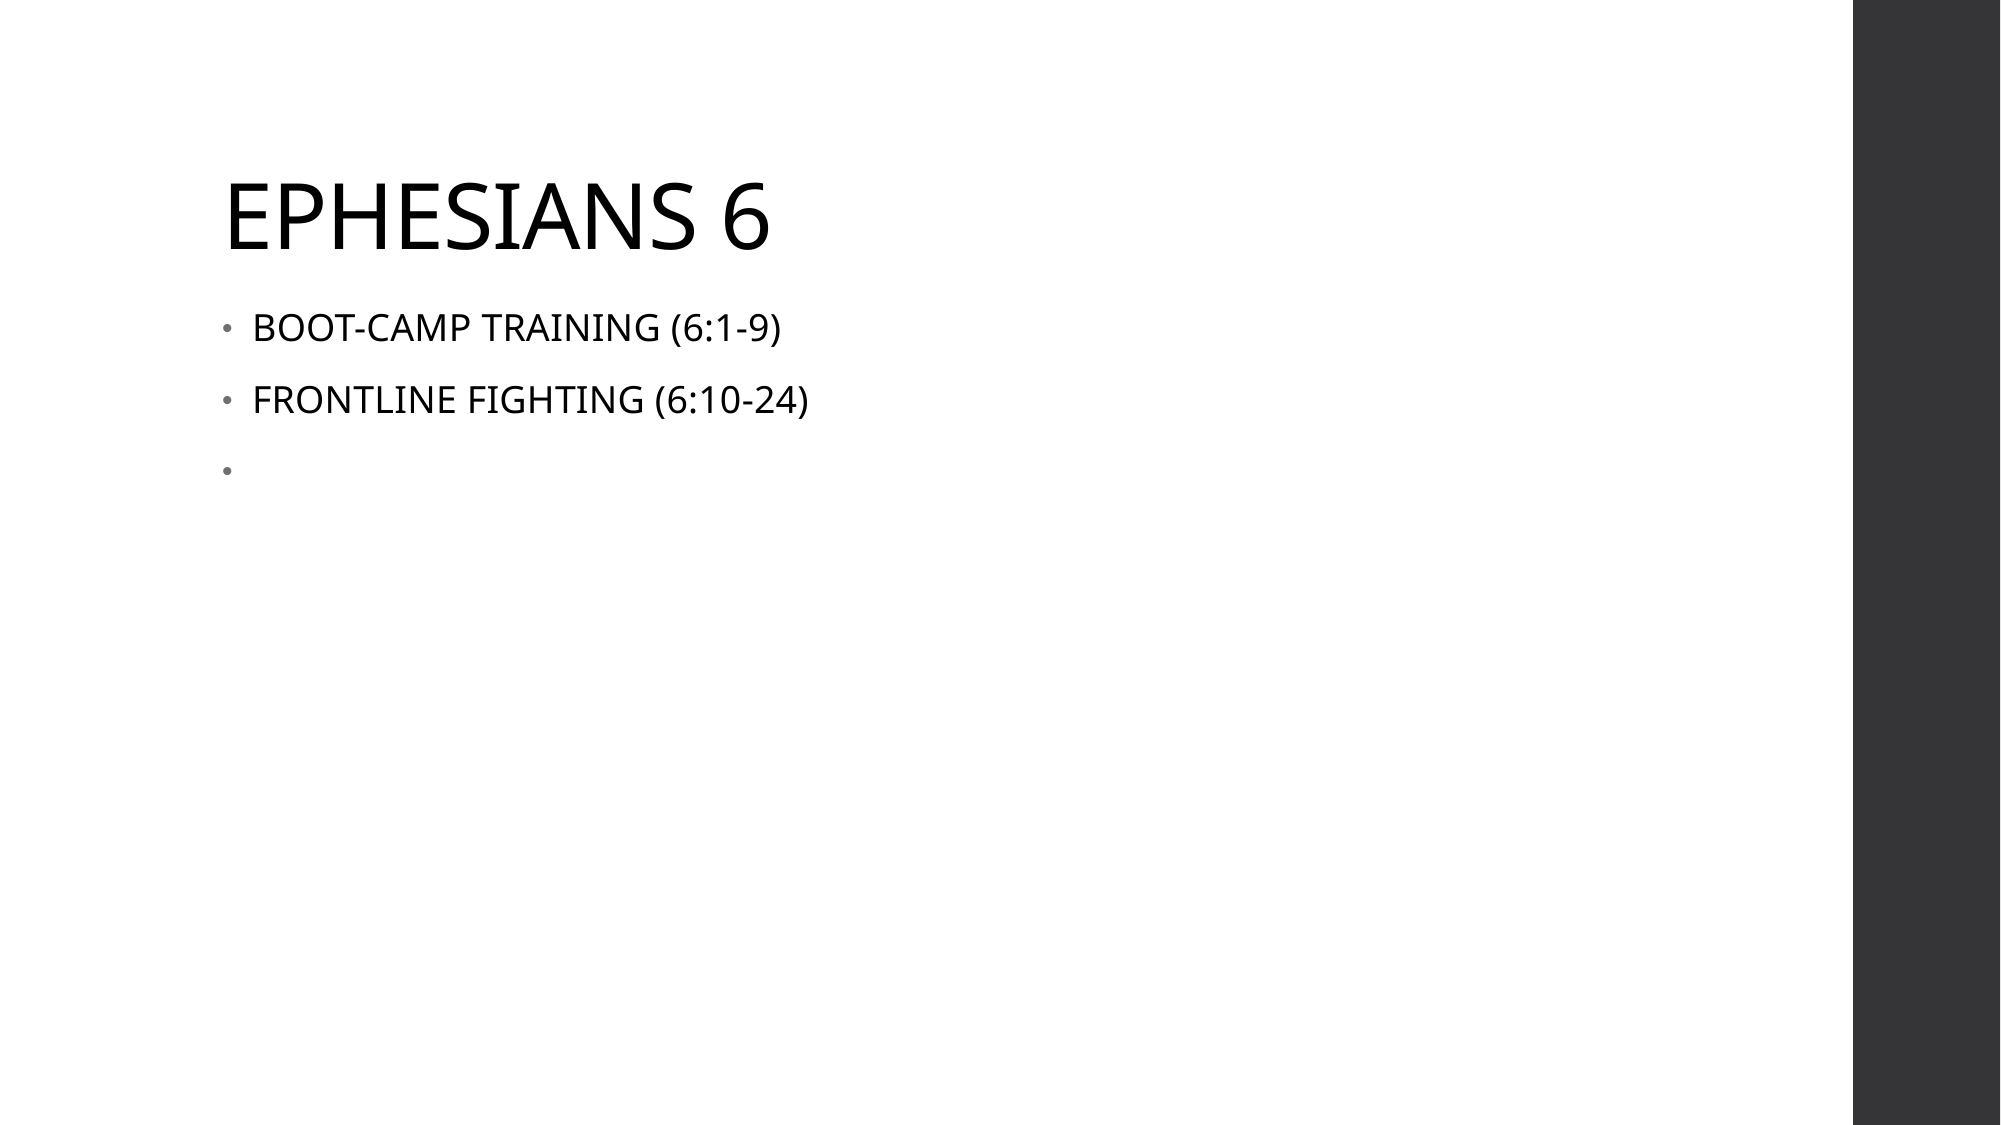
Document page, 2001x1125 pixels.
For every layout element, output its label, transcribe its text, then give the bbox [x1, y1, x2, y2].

title EPHESIANS 6 [206, 60, 1797, 278]
list BOOT-CAMP TRAINING (6:1-9) FRONTLINE FIGHTING (6:10-24) [206, 299, 1617, 1014]
